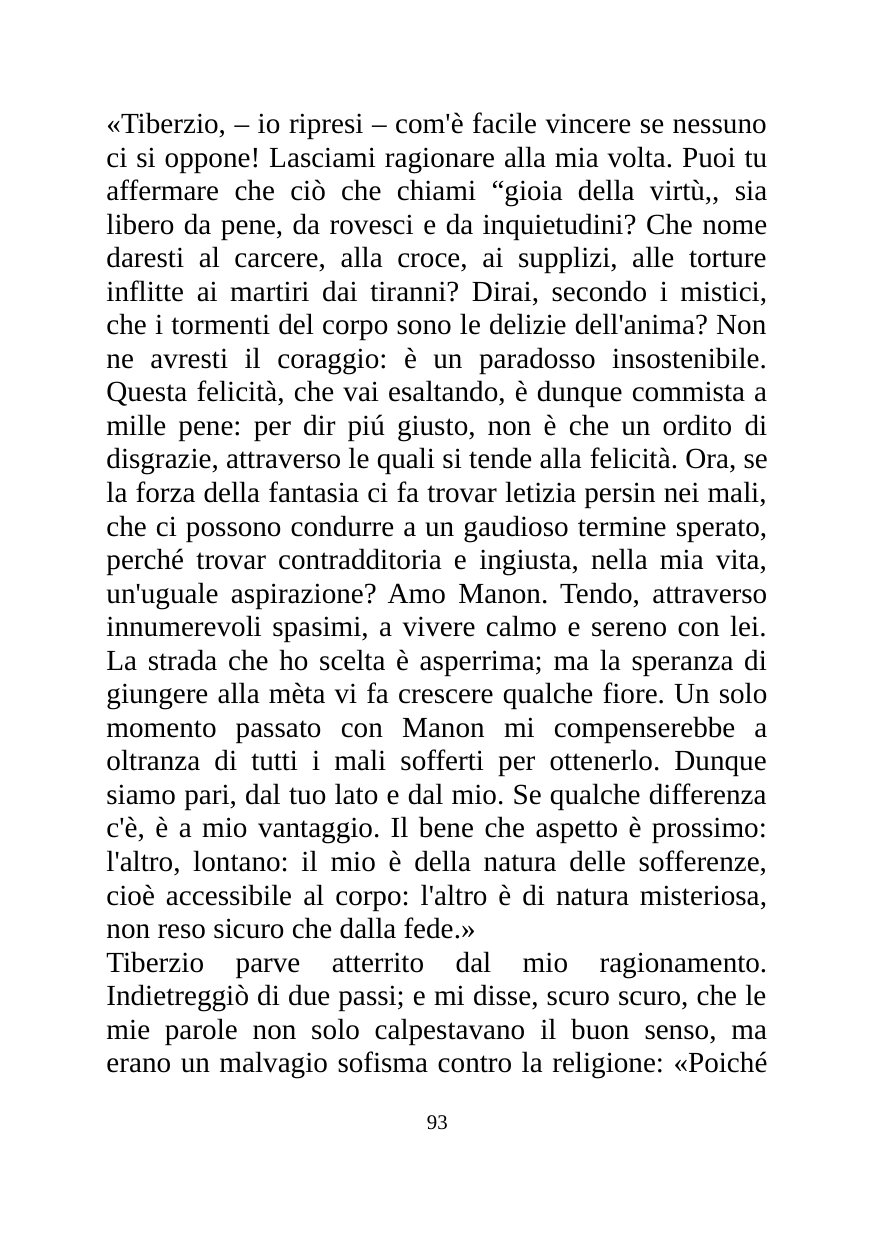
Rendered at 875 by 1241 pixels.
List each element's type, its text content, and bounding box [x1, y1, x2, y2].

text «Tiberzio, ‒ io ripresi ‒ com'è facile vincere se nessuno ci si oppone! Lasciami ragionare alla mia volta. Puoi tu affermare che ciò che chiami “gioia della virtù,, sia libero da pene, da rovesci e da inquietudini? Che nome daresti al carcere, alla croce, ai supplizi, alle torture inflitte ai martiri dai tiranni? Dirai, secondo i mistici, che i tormenti del corpo sono le delizie dell'anima? Non ne avresti il coraggio: è un paradosso insostenibile. Questa felicità, che vai esaltando, è dunque commista a mille pene: per dir piú giusto, non è che un ordito di disgrazie, attraverso le quali si tende alla felicità. Ora, se la forza della fantasia ci fa trovar letizia persin nei mali, che ci possono condurre a un gaudioso termine sperato, perché trovar contradditoria e ingiusta, nella mia vita, un'uguale aspirazione? Amo Manon. Tendo, attraverso innumerevoli spasimi, a vivere calmo e sereno con lei. La strada che ho scelta è asperrima; ma la speranza di giungere alla mèta vi fa crescere qualche fiore. Un solo momento passato con Manon mi compenserebbe a oltranza di tutti i mali sofferti per ottenerlo. Dunque siamo pari, dal tuo lato e dal mio. Se qualche differenza c'è, è a mio vantaggio. Il bene che aspetto è prossimo: l'altro, lontano: il mio è della natura delle sofferenze, cioè accessibile al corpo: l'altro è di natura misteriosa, non reso sicuro che dalla fede.» [106, 106, 768, 945]
text Tiberzio parve atterrito dal mio ragionamento. Indietreggiò di due passi; e mi disse, scuro scuro, che le mie parole non solo calpestavano il buon senso, ma erano un malvagio sofisma contro la religione: «Poiché [106, 945, 768, 1079]
